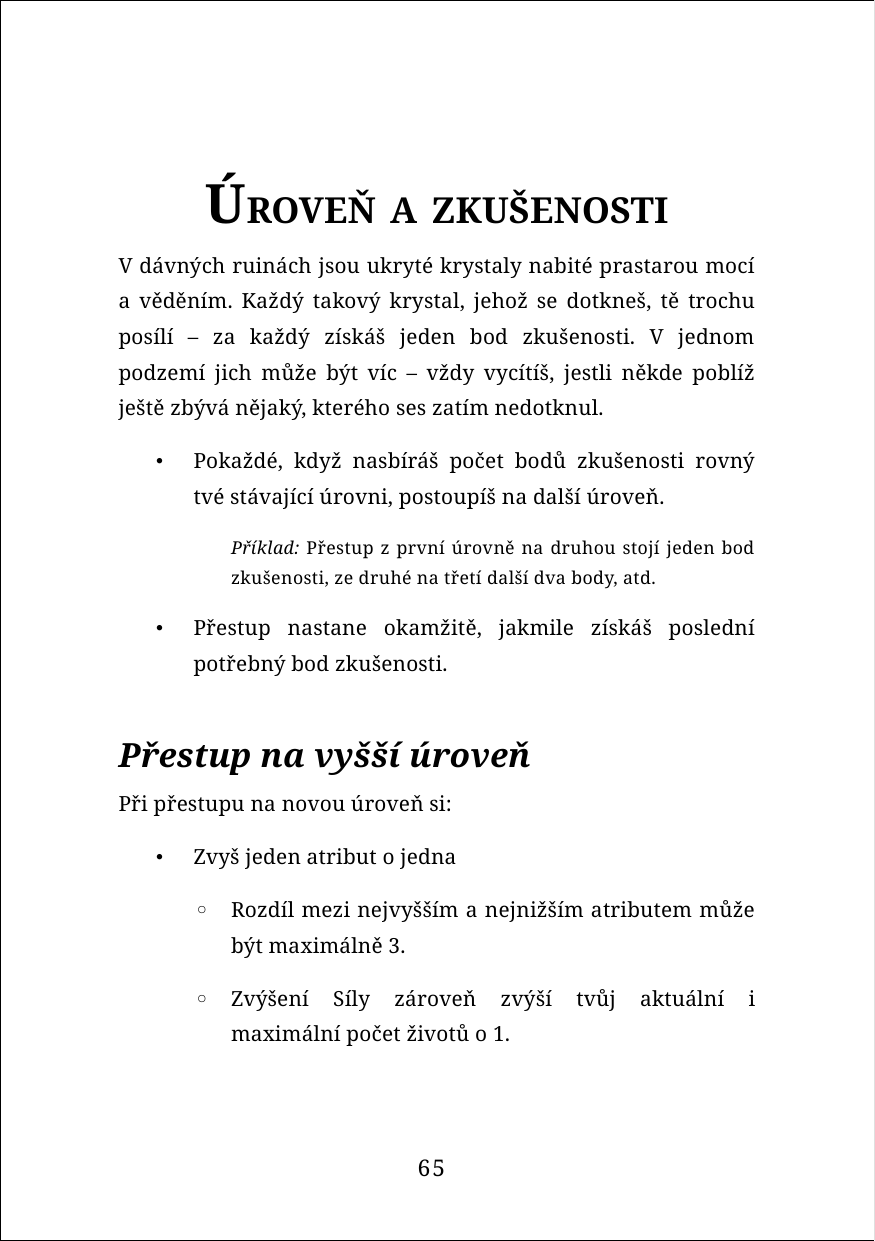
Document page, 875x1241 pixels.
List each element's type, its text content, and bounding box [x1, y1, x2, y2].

list Přestup nastane okamžitě, jakmile získáš poslední potřebný bod zkušenosti. [156, 613, 756, 677]
subtitle Úroveň a zkušenosti [118, 166, 756, 239]
list Zvýšení Síly zároveň zvýší tvůj aktuální i maximální počet životů o 1. [193, 984, 756, 1048]
subtitle Přestup na vyšší úroveň [118, 732, 756, 777]
text V dávných ruinách jsou ukryté krystaly nabité prastarou mocí a věděním. Každý takový krystal, jehož se dotkneš, tě trochu posílí – za každý získáš jeden bod zkušenosti. V jednom podzemí jich může být víc – vždy vycítíš, jestli někde poblíž ještě zbývá nějaký, kterého ses zatím nedotknul. [118, 251, 756, 422]
list Zvyš jeden atribut o jedna [156, 842, 756, 870]
list Pokaždé, když nasbíráš počet bodů zkušenosti rovný tvé stávající úrovni, postoupíš na další úroveň. [156, 446, 756, 510]
text Při přestupu na novou úroveň si: [118, 789, 756, 817]
list Rozdíl mezi nejvyšším a nejnižším atributem může být maximálně 3. [193, 895, 756, 959]
list Příklad: Přestup z první úrovně na druhou stojí jeden bod zkušenosti, ze druhé na třetí další dva body, atd. [193, 535, 756, 589]
